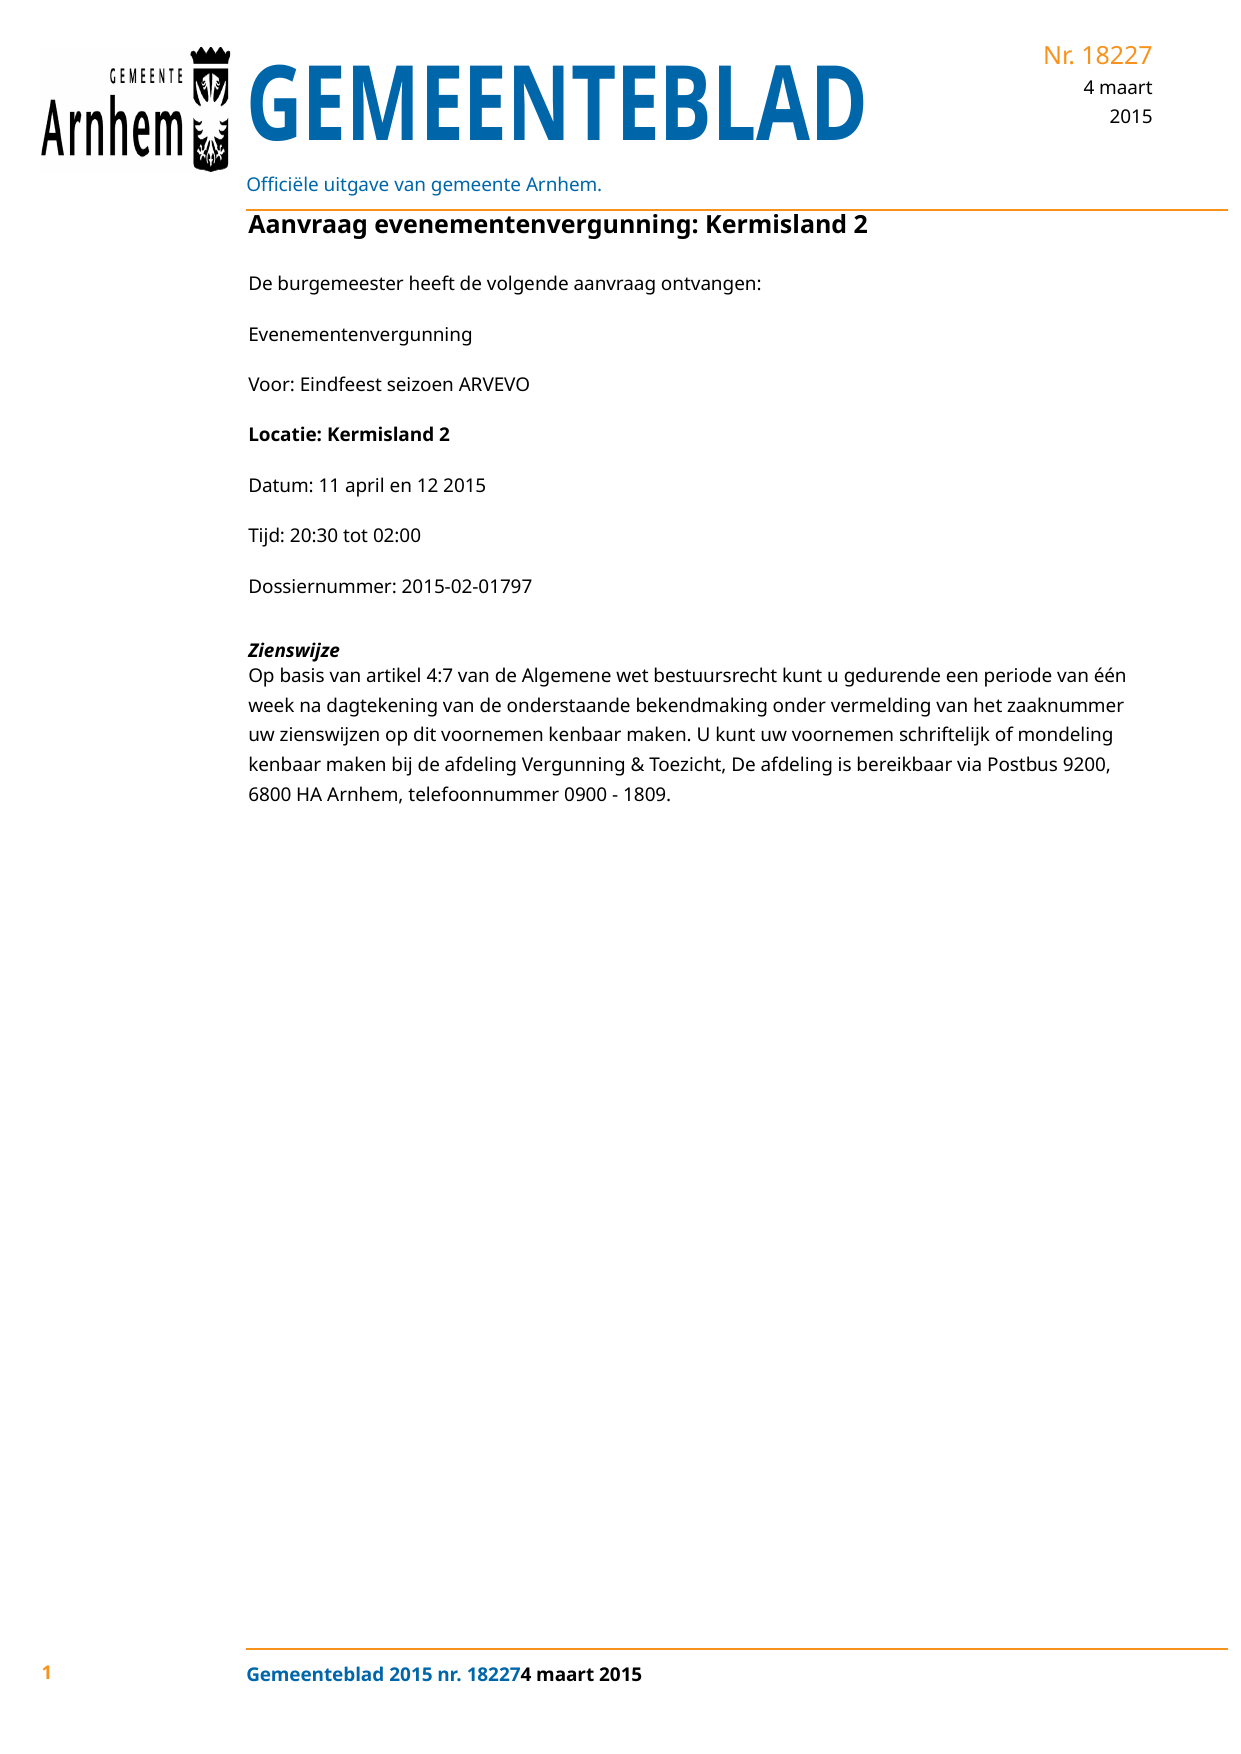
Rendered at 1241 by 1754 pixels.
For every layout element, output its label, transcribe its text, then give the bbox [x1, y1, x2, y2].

text Voor: Eindfeest seizoen ARVEVO [248, 371, 1152, 397]
picture [41, 47, 231, 172]
text Aanvraag evenementenvergunning: Kermisland 2 [248, 211, 1152, 241]
text Zienswijze [248, 637, 1152, 662]
text Locatie: Kermisland 2 [248, 422, 1152, 447]
text De burgemeester heeft de volgende aanvraag ontvangen: [248, 270, 1152, 296]
text Evenementenvergunning [248, 321, 1152, 346]
text Dossiernummer: 2015-02-01797 [248, 573, 1152, 598]
text Tijd: 20:30 tot 02:00 [248, 522, 1152, 548]
text Op basis van artikel 4:7 van de Algemene wet bestuursrecht kunt u gedurende een periode van één week na dagtekening van de onderstaande bekendmaking onder vermelding van het zaaknummer uw zienswijzen op dit voornemen kenbaar maken. U kunt uw voornemen schriftelijk of mondeling kenbaar maken bij de afdeling Vergunning & Toezicht, De afdeling is bereikbaar via Postbus 9200, 6800 HA Arnhem, telefoonnummer 0900 - 1809. [248, 662, 1152, 807]
text Datum: 11 april en 12 2015 [248, 472, 1152, 498]
